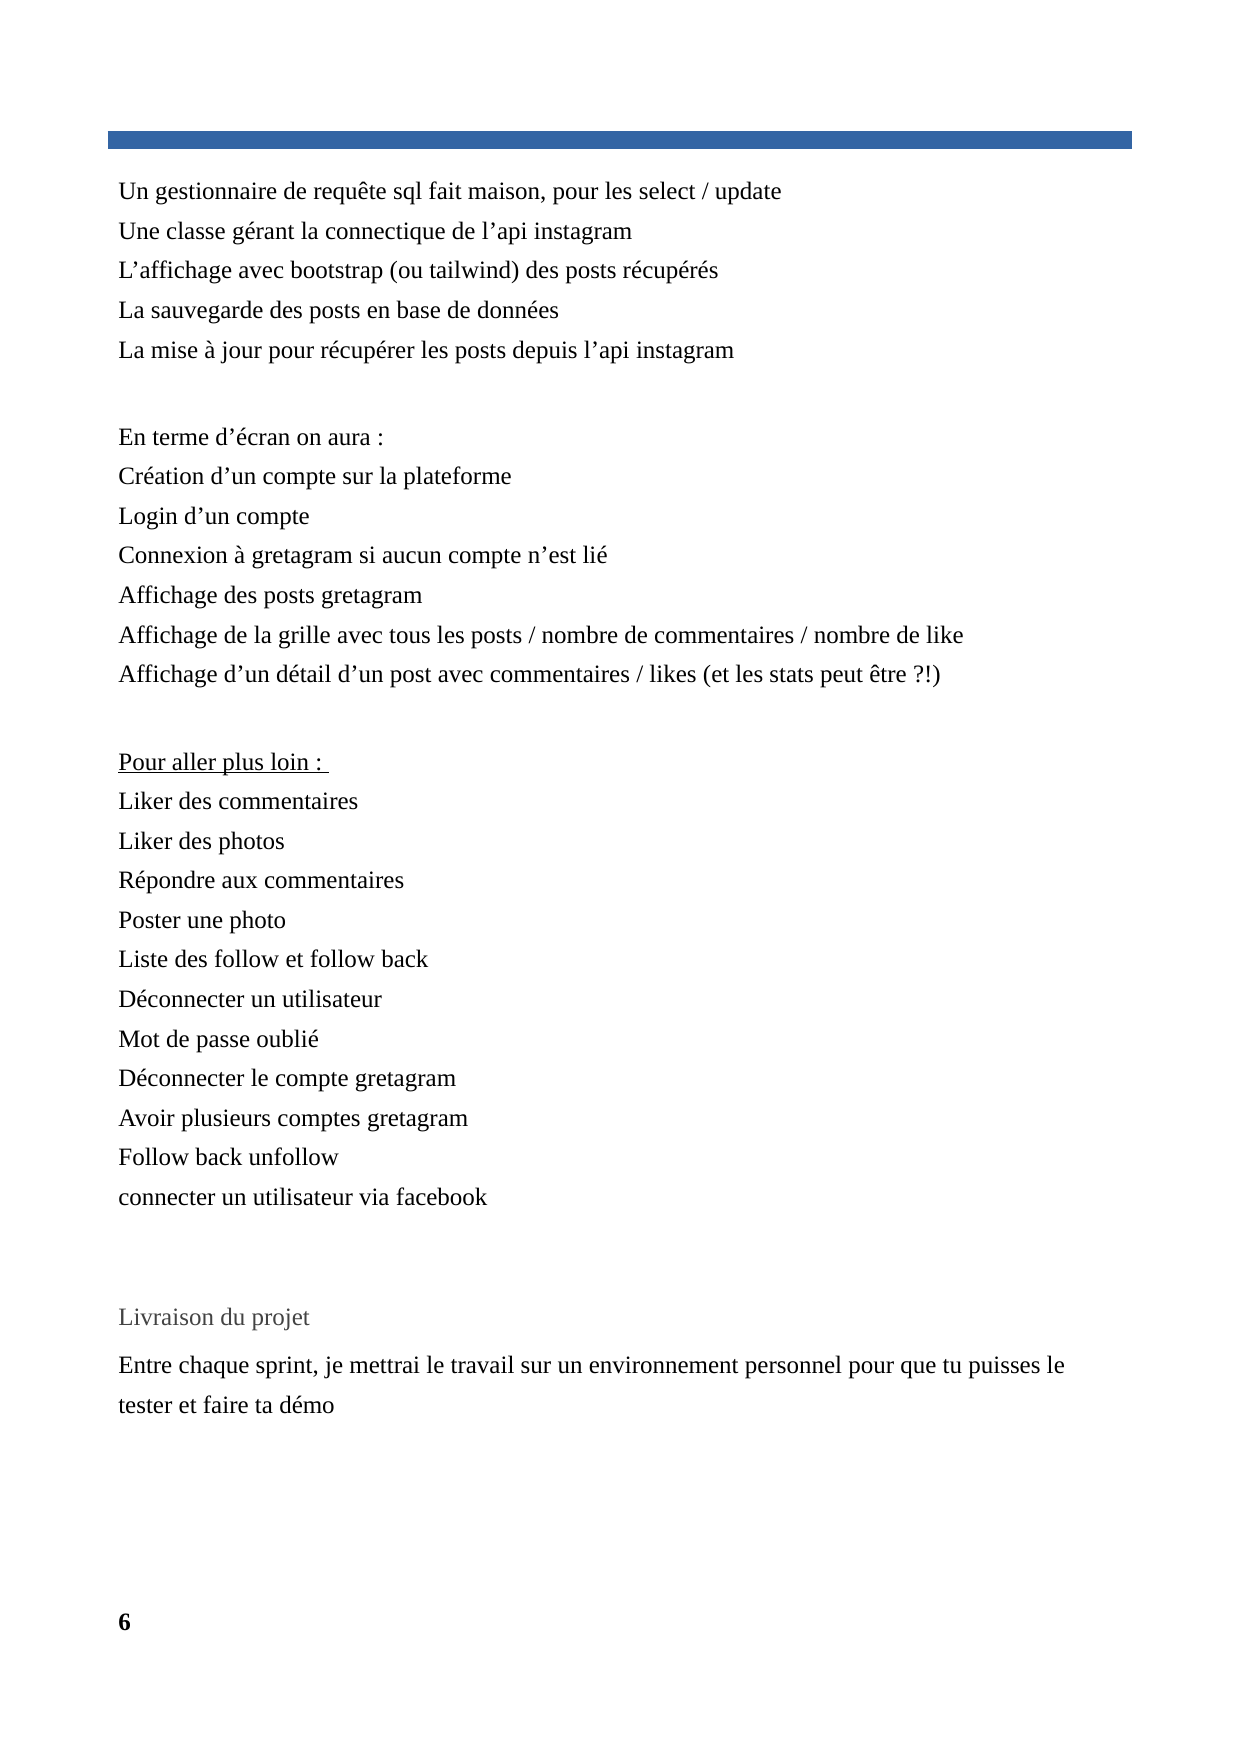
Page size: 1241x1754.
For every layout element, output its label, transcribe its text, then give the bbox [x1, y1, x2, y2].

text En terme d’écran on aura : [118, 422, 1122, 451]
text Pour aller plus loin : [118, 747, 1122, 775]
text La sauvegarde des posts en base de données [118, 295, 1122, 324]
text Affichage des posts gretagram [118, 580, 1122, 609]
text Follow back unfollow [118, 1142, 1122, 1171]
text Liker des commentaires [118, 786, 1122, 815]
text Avoir plusieurs comptes gretagram [118, 1103, 1122, 1132]
text La mise à jour pour récupérer les posts depuis l’api instagram [118, 335, 1122, 363]
text L’affichage avec bootstrap (ou tailwind) des posts récupérés [118, 256, 1122, 284]
text Affichage de la grille avec tous les posts / nombre de commentaires / nombre de like [118, 620, 1122, 648]
text Liker des photos [118, 826, 1122, 854]
text Liste des follow et follow back [118, 944, 1122, 973]
text Affichage d’un détail d’un post avec commentaires / likes (et les stats peut être ?!) [118, 659, 1122, 688]
text Login d’un compte [118, 501, 1122, 530]
text Une classe gérant la connectique de l’api instagram [118, 216, 1122, 245]
text Déconnecter le compte gretagram [118, 1063, 1122, 1092]
text Poster une photo [118, 905, 1122, 934]
text Déconnecter un utilisateur [118, 984, 1122, 1013]
text connecter un utilisateur via facebook [118, 1182, 1122, 1211]
text Répondre aux commentaires [118, 865, 1122, 894]
text Mot de passe oublié [118, 1024, 1122, 1052]
subtitle Livraison du projet [118, 1302, 1122, 1331]
text Connexion à gretagram si aucun compte n’est lié [118, 541, 1122, 569]
text Création d’un compte sur la plateforme [118, 461, 1122, 490]
text Un gestionnaire de requête sql fait maison, pour les select / update [118, 176, 1122, 205]
text Entre chaque sprint, je mettrai le travail sur un environnement personnel pour que tu puisses le tester et faire ta démo [118, 1350, 1122, 1419]
